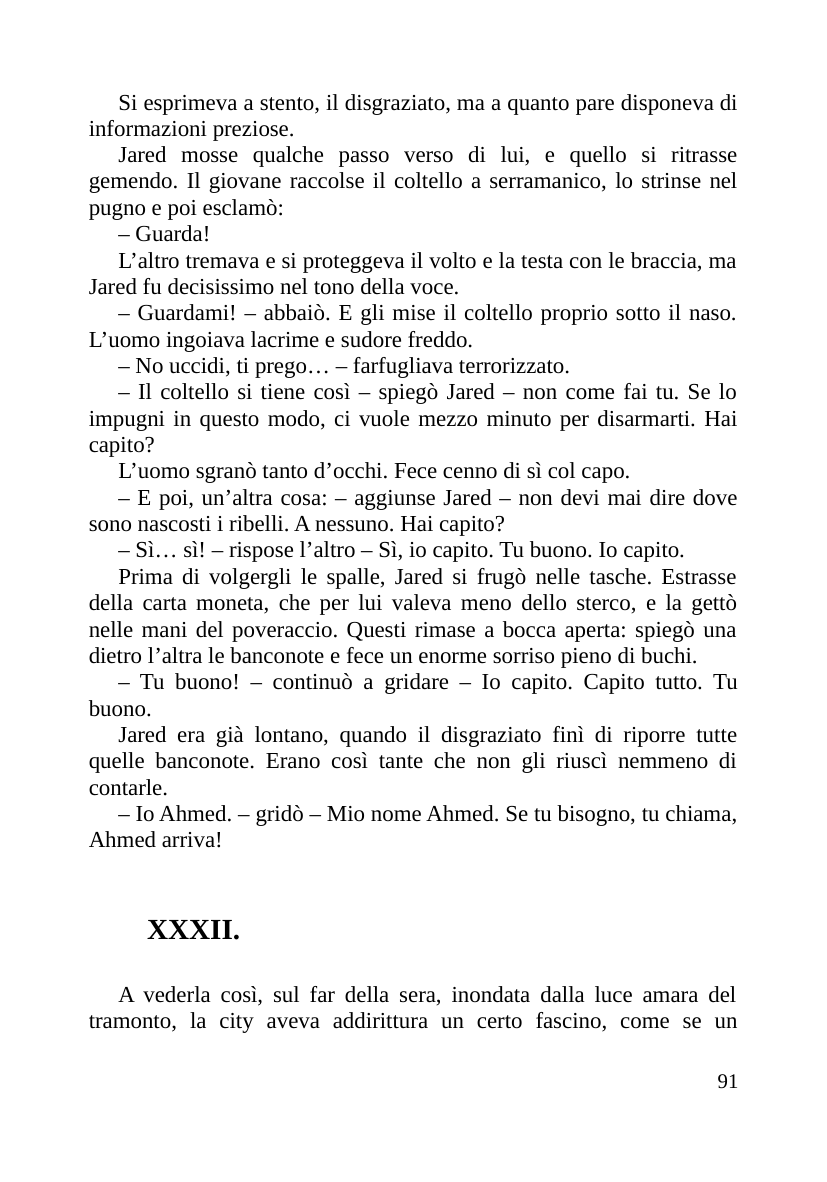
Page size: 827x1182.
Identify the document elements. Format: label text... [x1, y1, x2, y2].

text L’altro tremava e si proteggeva il volto e la testa con le braccia, ma Jared fu decisissimo nel tono della voce. [88, 247, 738, 299]
text – Sì… sì! – rispose l’altro – Sì, io capito. Tu buono. Io capito. [88, 537, 738, 563]
text Si esprimeva a stento, il disgraziato, ma a quanto pare disponeva di informazioni preziose. [88, 88, 738, 141]
text Prima di volgergli le spalle, Jared si frugò nelle tasche. Estrasse della carta moneta, che per lui valeva meno dello sterco, e la gettò nelle mani del poveraccio. Questi rimase a bocca aperta: spiegò una dietro l’altra le banconote e fece un enorme sorriso pieno di buchi. [88, 563, 738, 668]
subtitle XXXII. [88, 912, 738, 945]
text Jared mosse qualche passo verso di lui, e quello si ritrasse gemendo. Il giovane raccolse il coltello a serramanico, lo strinse nel pugno e poi esclamò: [88, 141, 738, 220]
text – Tu buono! – continuò a gridare – Io capito. Capito tutto. Tu buono. [88, 668, 738, 721]
text A vederla così, sul far della sera, inondata dalla luce amara del tramonto, la city aveva addirittura un certo fascino, come se un [88, 981, 738, 1033]
text Jared era già lontano, quando il disgraziato finì di riporre tutte quelle banconote. Erano così tante che non gli riuscì nemmeno di contarle. [88, 721, 738, 800]
text – E poi, un’altra cosa: – aggiunse Jared – non devi mai dire dove sono nascosti i ribelli. A nessuno. Hai capito? [88, 484, 738, 537]
text – Io Ahmed. – gridò – Mio nome Ahmed. Se tu bisogno, tu chiama, Ahmed arriva! [88, 800, 738, 853]
text L’uomo sgranò tanto d’occhi. Fece cenno di sì col capo. [88, 457, 738, 484]
text – Guardami! – abbaiò. E gli mise il coltello proprio sotto il naso. L’uomo ingoiava lacrime e sudore freddo. [88, 299, 738, 352]
text – Il coltello si tiene così – spiegò Jared – non come fai tu. Se lo impugni in questo modo, ci vuole mezzo minuto per disarmarti. Hai capito? [88, 378, 738, 457]
text – No uccidi, ti prego… – farfugliava terrorizzato. [88, 352, 738, 378]
text – Guarda! [88, 220, 738, 247]
